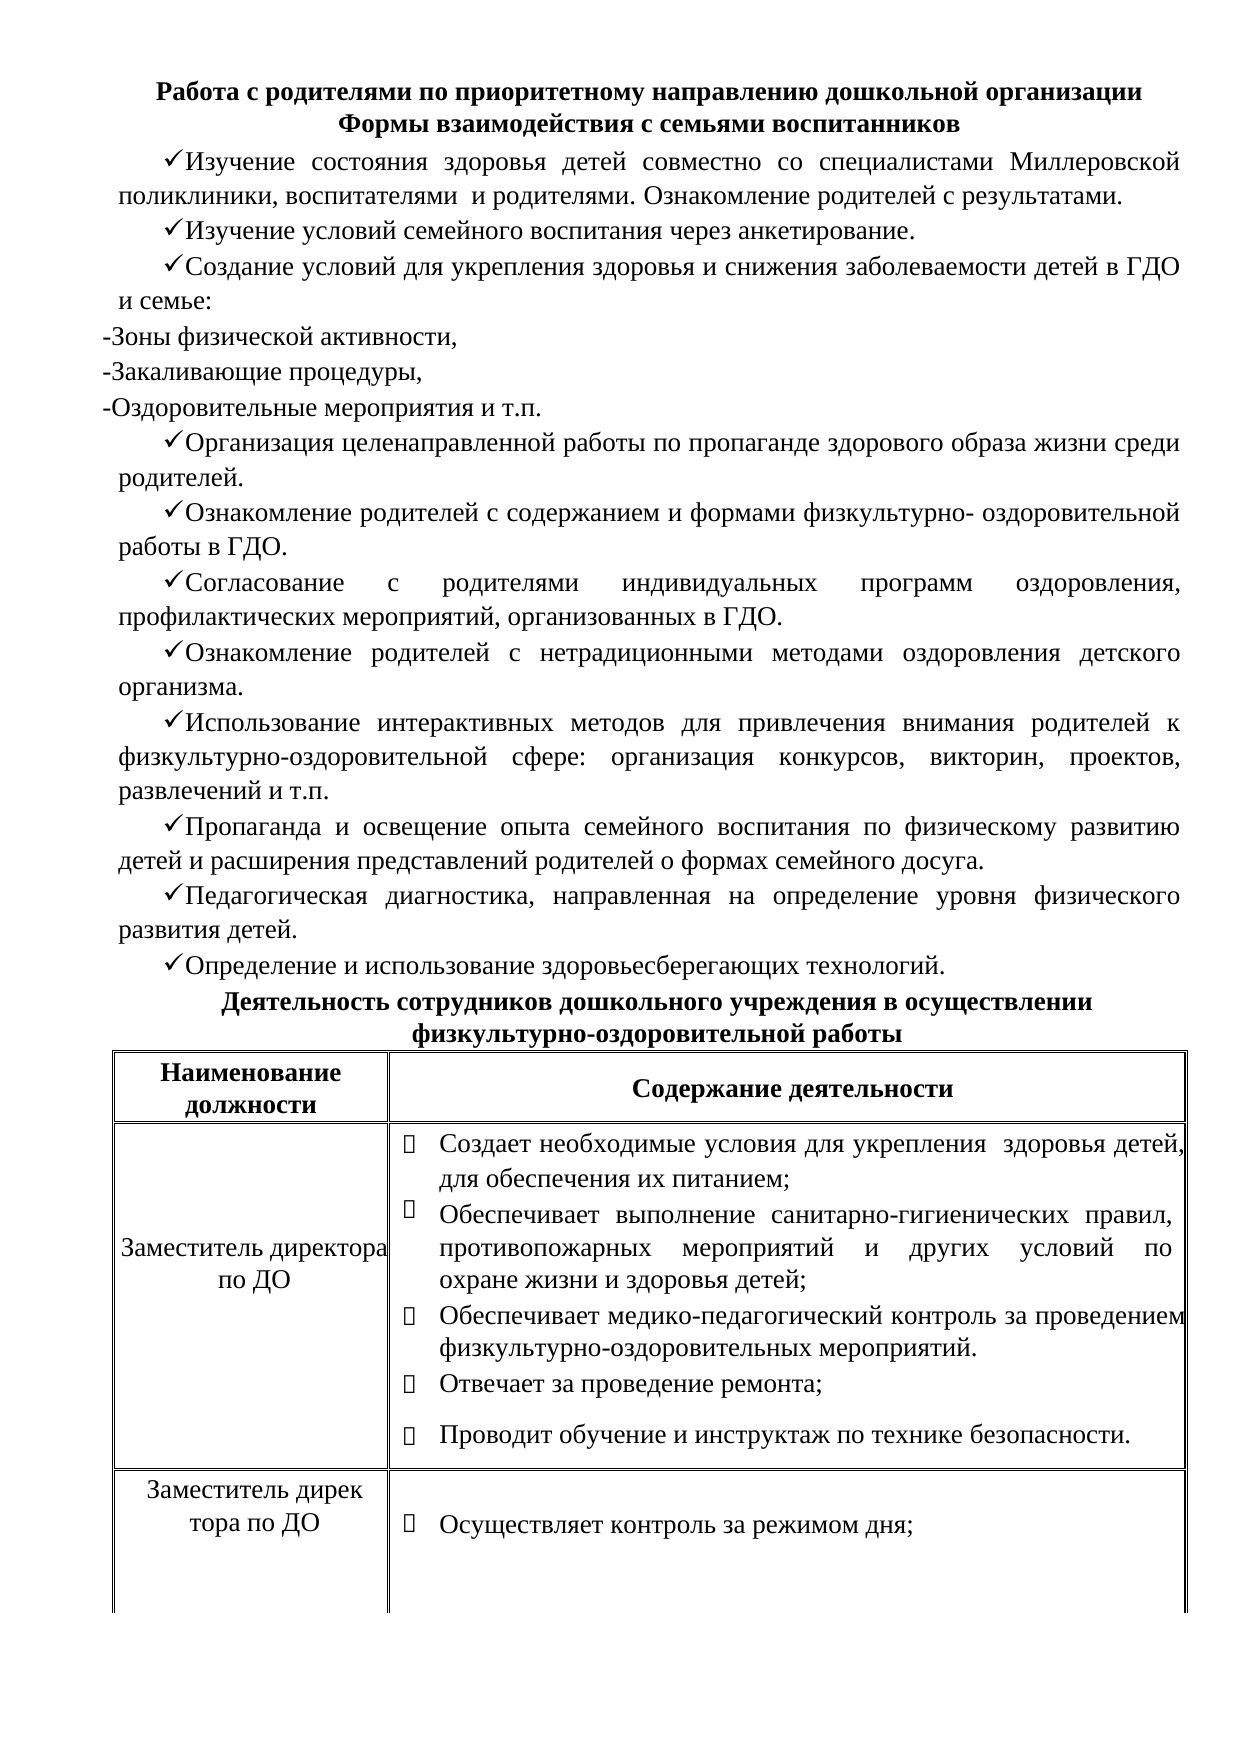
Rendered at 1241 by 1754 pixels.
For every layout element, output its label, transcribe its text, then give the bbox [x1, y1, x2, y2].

list Использование интерактивных методов для привлечения внимания родителей к физкультурно-оздоровительной сфере: организация конкурсов, викторин, проектов, развлечений и т.п. [118, 706, 1182, 805]
subtitle Работа с родителями по приоритетному направлению дошкольной организации Формы взаимодействия с семьями воспитанников [145, 75, 1154, 139]
table_cell Заместитель дирек тора по ДО [115, 1471, 387, 1613]
subtitle Деятельность сотрудников дошкольного учреждения в осуществлении физкультурно-оздоровительной работы [145, 985, 1169, 1049]
table_cell  [390, 1471, 439, 1613]
table_cell [115, 1296, 387, 1364]
table_cell  [390, 1416, 439, 1468]
table_cell Обеспечивает медико-педагогический контроль за проведением физкультурно-оздоровительных мероприятий. [439, 1296, 1184, 1364]
list Педагогическая диагностика, направленная на определение уровня физического развития детей. [118, 879, 1182, 945]
list Согласование с родителями индивидуальных программ оздоровления, профилактических мероприятий, организованных в ГДО. [118, 566, 1182, 631]
list Закаливающие процедуры, [102, 355, 1182, 387]
table_cell Создает необходимые условия для укрепления здоровья детей, для обеспечения их питанием; Обеспечивает выполнение санитарно-гигиенических правил, противопожарных мероприятий и других условий по охране жизни и здоровья детей; [439, 1124, 1184, 1296]
table_cell  [390, 1296, 439, 1364]
list Ознакомление родителей с содержанием и формами физкультурно- оздоровительной работы в ГДО. [118, 496, 1182, 562]
table_header Содержание деятельности [439, 1053, 1184, 1121]
table_cell [115, 1364, 387, 1416]
table_cell Отвечает за проведение ремонта; [439, 1364, 1184, 1416]
table_cell Проводит обучение и инструктаж по технике безопасности. [439, 1416, 1184, 1468]
table_cell [115, 1416, 387, 1468]
list Зоны физической активности, [102, 320, 1182, 351]
list Изучение условий семейного воспитания через анкетирование. [118, 214, 1182, 246]
list Пропаганда и освещение опыта семейного воспитания по физическому развитию детей и расширения представлений родителей о формах семейного досуга. [118, 809, 1182, 875]
table_cell Осуществляет контроль за режимом дня; [439, 1471, 1184, 1613]
list Определение и использование здоровьесберегающих технологий. [118, 949, 1182, 980]
list Ознакомление родителей с нетрадиционными методами оздоровления детского организма. [118, 636, 1182, 701]
table_header Наименование должности [115, 1053, 387, 1121]
table_cell Заместитель директора по ДО [115, 1124, 387, 1296]
list Изучение состояния здоровья детей совместно со специалистами Миллеровской поликлиники, воспитателями и родителями. Ознакомление родителей с результатами. [118, 144, 1182, 210]
table_cell   [390, 1124, 439, 1296]
table_cell  [390, 1364, 439, 1416]
table_header [390, 1053, 439, 1121]
list Создание условий для укрепления здоровья и снижения заболеваемости детей в ГДО и семье: [118, 250, 1182, 316]
list Организация целенаправленной работы по пропаганде здорового образа жизни среди родителей. [118, 426, 1182, 492]
list Оздоровительные мероприятия и т.п. [102, 391, 1182, 422]
